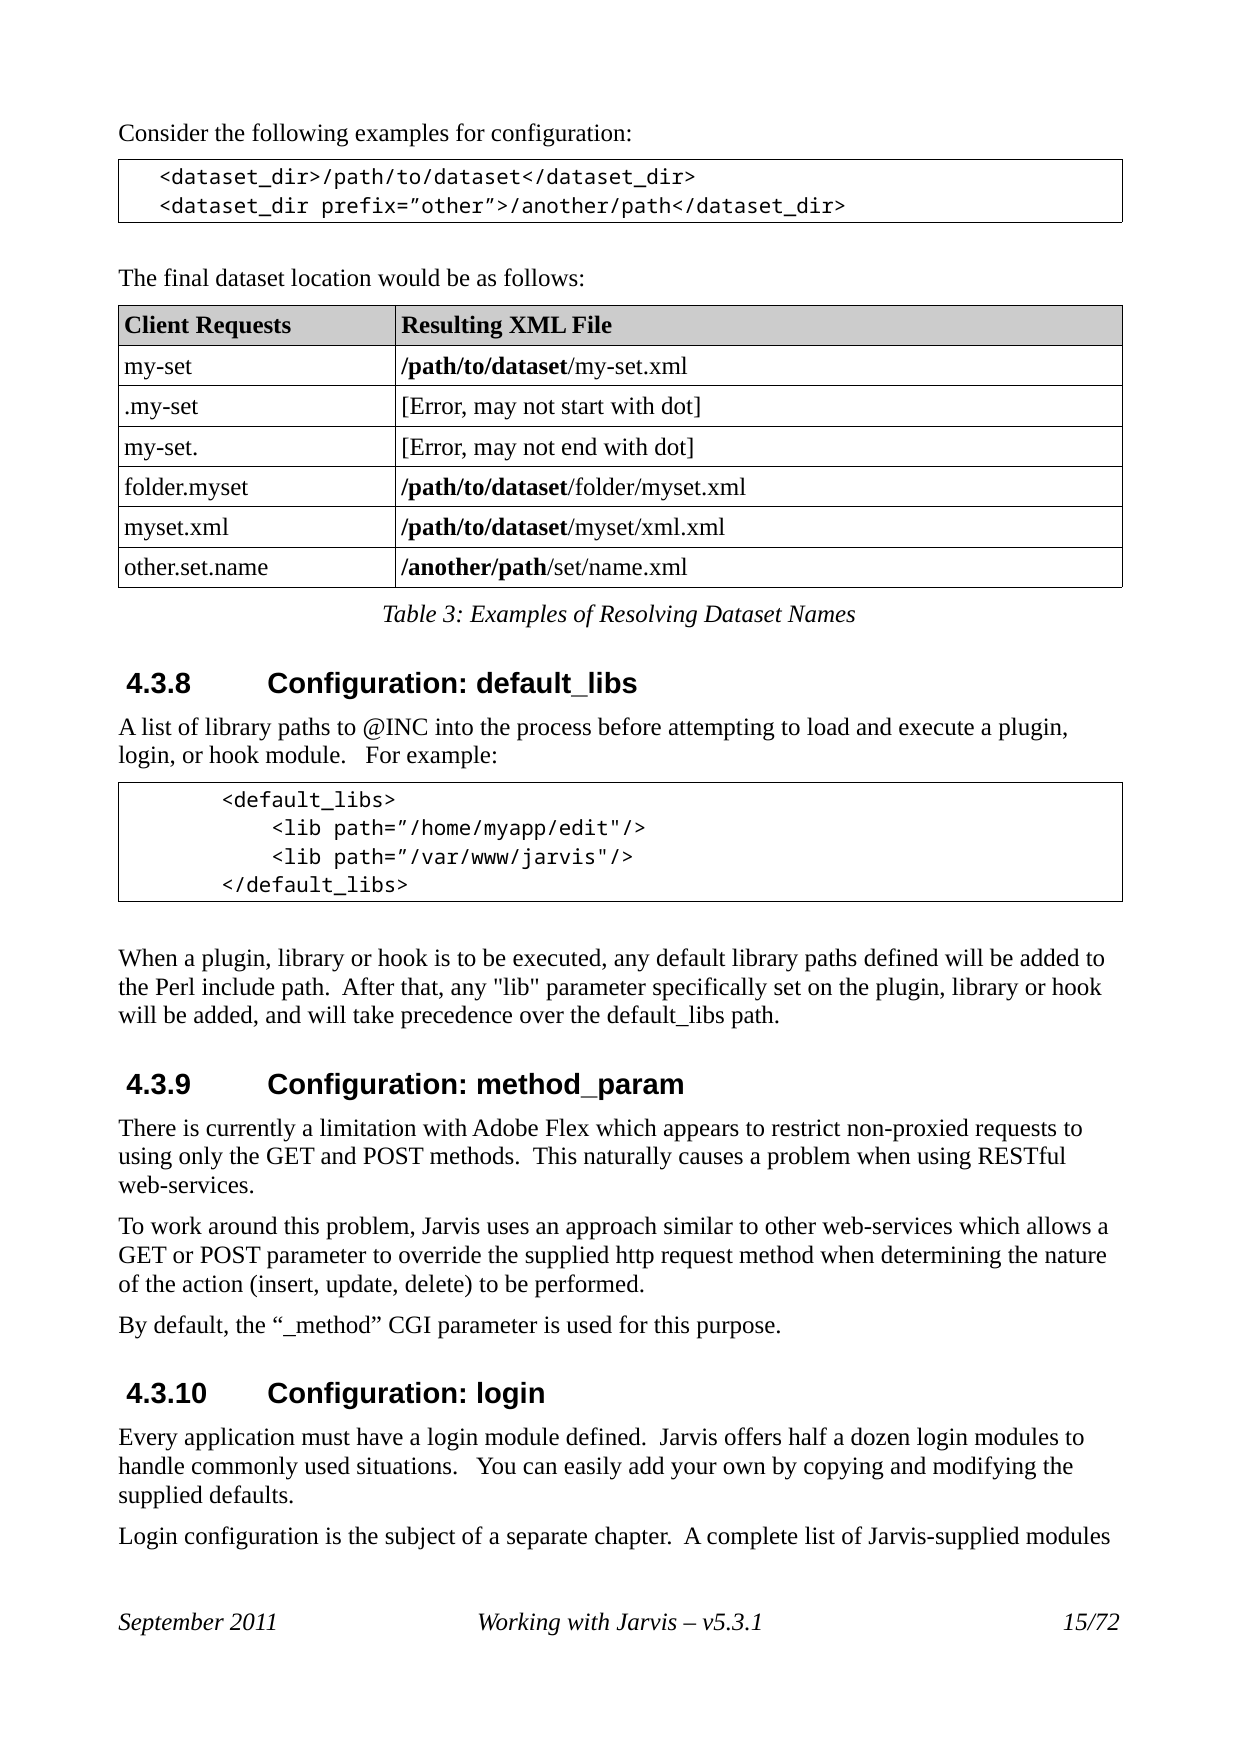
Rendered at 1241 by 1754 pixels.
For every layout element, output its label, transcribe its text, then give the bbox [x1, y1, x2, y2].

text By default, the “_method” CGI parameter is used for this purpose. [118, 1310, 1122, 1339]
table_cell myset.xml [119, 507, 395, 547]
table_cell /another/path/set/name.xml [396, 548, 1122, 587]
text There is currently a limitation with Adobe Flex which appears to restrict non-proxied requests to using only the GET and POST methods. This naturally causes a problem when using RESTful web-services. [118, 1113, 1122, 1199]
table_cell /path/to/dataset/folder/myset.xml [396, 467, 1122, 506]
text <lib path=”/var/www/jarvis"/> [119, 839, 1122, 867]
table_header Client Requests [119, 306, 395, 345]
text A list of library paths to @INC into the process before attempting to load and execute a plugin, login, or hook module. For example: [118, 712, 1122, 769]
table_cell my-set [119, 346, 395, 385]
text Table 3: Examples of Resolving Dataset Names [118, 599, 1122, 628]
table_cell other.set.name [119, 548, 395, 587]
text <default_libs> [119, 783, 1122, 810]
table_cell my-set. [119, 427, 395, 466]
text When a plugin, library or hook is to be executed, any default library paths defined will be added to the Perl include path. After that, any "lib" parameter specifically set on the plugin, library or hook will be added, and will take precedence over the default_libs path. [118, 943, 1122, 1029]
text To work around this problem, Jarvis uses an approach similar to other web-services which allows a GET or POST parameter to override the supplied http request method when determining the nature of the action (insert, update, delete) to be performed. [118, 1211, 1122, 1298]
text Login configuration is the subject of a separate chapter. A complete list of Jarvis-supplied modules [118, 1521, 1122, 1550]
table_cell folder.myset [119, 467, 395, 506]
text The final dataset location would be as follows: [118, 263, 1122, 292]
table_cell /path/to/dataset/my-set.xml [396, 346, 1122, 385]
text <lib path=”/home/myapp/edit"/> [119, 810, 1122, 839]
text </default_libs> [119, 867, 1122, 901]
subtitle Configuration: default_libs [118, 666, 1122, 699]
subtitle Configuration: login [118, 1376, 1122, 1410]
text Consider the following examples for configuration: [118, 118, 1122, 147]
text <dataset_dir prefix=”other”>/another/path</dataset_dir> [119, 188, 1122, 222]
subtitle Configuration: method_param [118, 1067, 1122, 1100]
text <dataset_dir>/path/to/dataset</dataset_dir> [119, 160, 1122, 188]
table_header Resulting XML File [396, 306, 1122, 345]
table_cell [Error, may not end with dot] [396, 427, 1122, 466]
text Every application must have a login module defined. Jarvis offers half a dozen login modules to handle commonly used situations. You can easily add your own by copying and modifying the supplied defaults. [118, 1422, 1122, 1509]
table_cell [Error, may not start with dot] [396, 386, 1122, 426]
table_cell /path/to/dataset/myset/xml.xml [396, 507, 1122, 547]
table_cell .my-set [119, 386, 395, 426]
